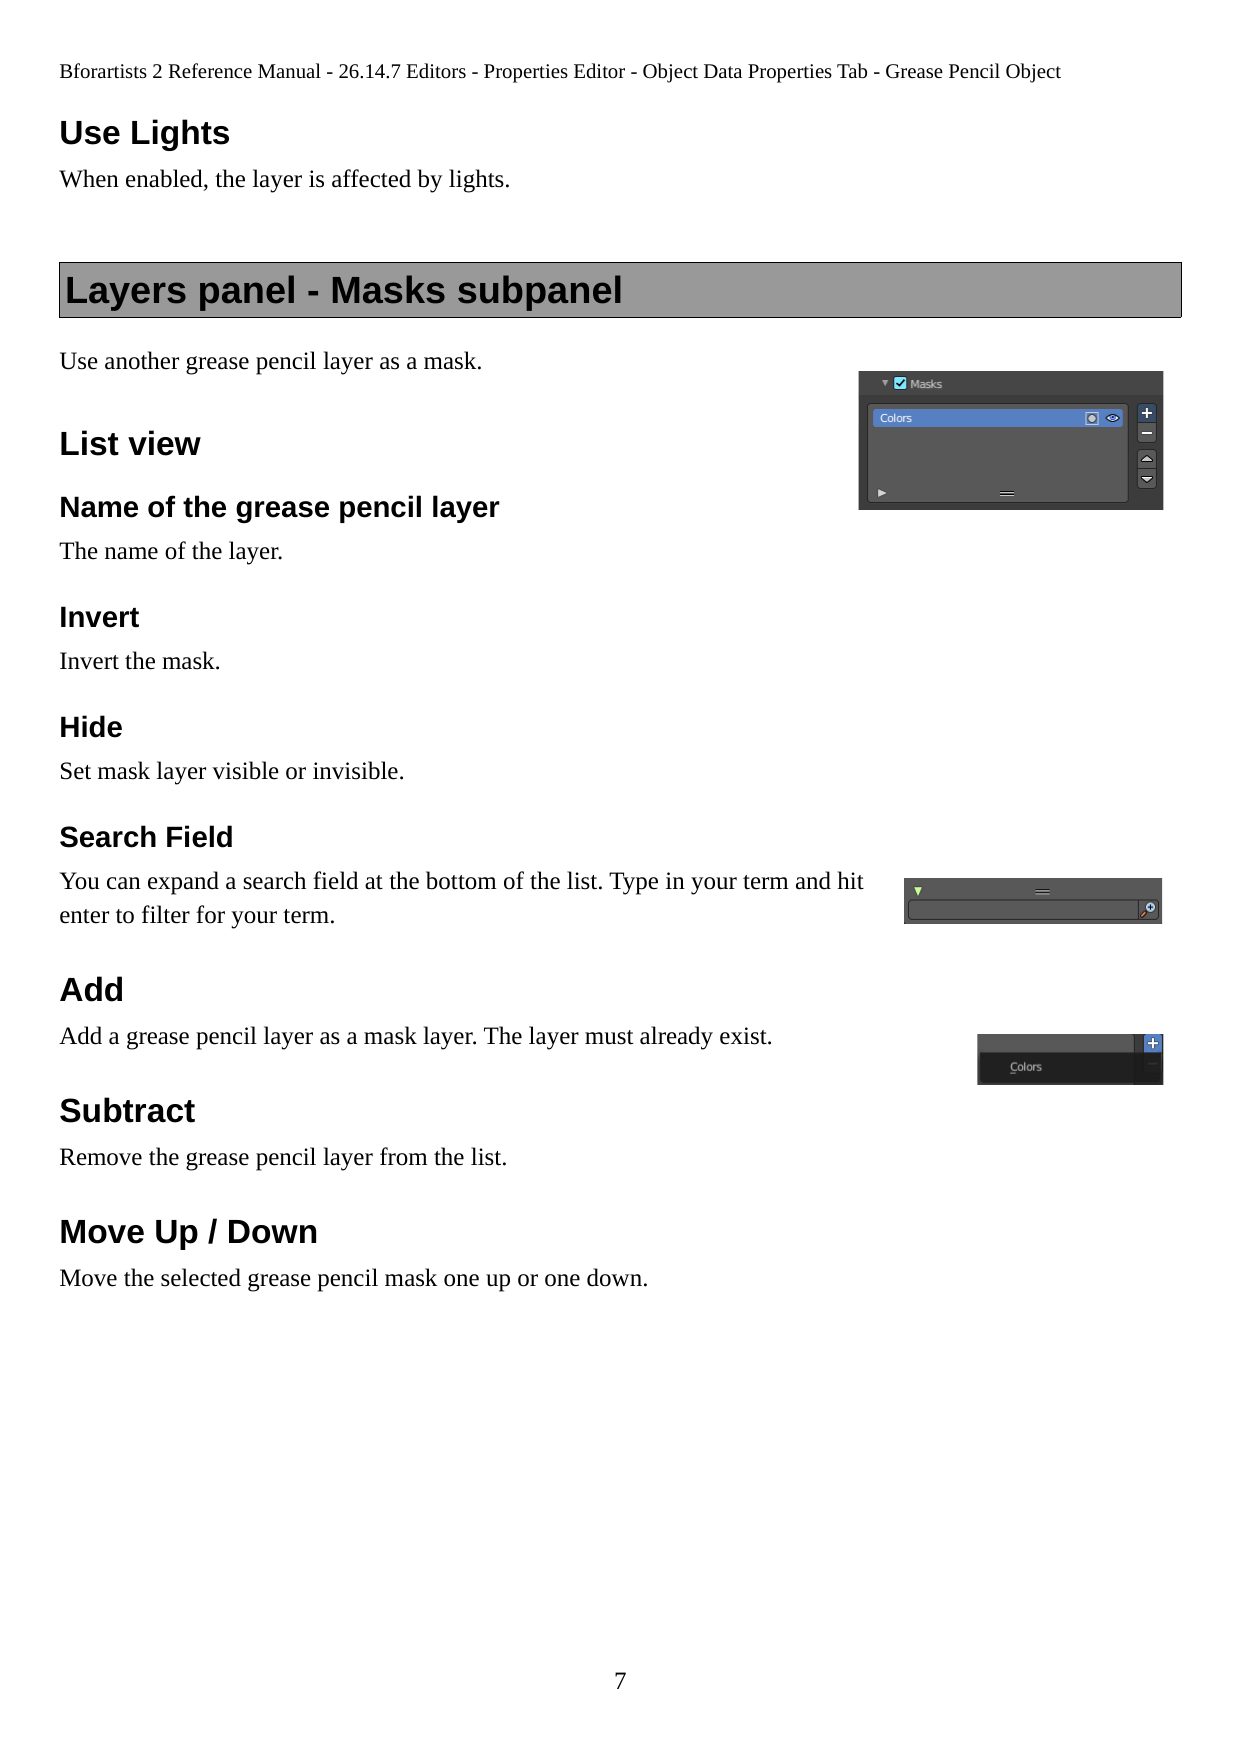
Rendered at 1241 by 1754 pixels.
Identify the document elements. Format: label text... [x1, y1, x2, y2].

subtitle Move Up / Down [59, 1212, 1181, 1251]
picture [858, 371, 1164, 510]
subtitle Use Lights [59, 113, 1181, 151]
picture [904, 878, 1163, 924]
text Move the selected grease pencil mask one up or one down. [59, 1263, 1181, 1292]
subtitle Add [59, 970, 1181, 1009]
text The name of the layer. [59, 536, 1181, 565]
text Invert the mask. [59, 646, 1181, 675]
text Set mask layer visible or invisible. [59, 756, 1181, 785]
subtitle List view [59, 424, 858, 463]
text Add a grease pencil layer as a mask layer. The layer must already exist. [59, 1021, 1181, 1050]
subtitle Subtract [59, 1091, 1181, 1130]
text Use another grease pencil layer as a mask. [59, 346, 1181, 375]
subtitle [1164, 424, 1181, 463]
subtitle Name of the grease pencil layer [59, 490, 1181, 524]
table_header Layers panel - Masks subpanel [60, 263, 1181, 317]
subtitle Search Field [59, 820, 1181, 853]
subtitle Invert [59, 600, 1181, 634]
text Remove the grease pencil layer from the list. [59, 1142, 1181, 1171]
text When enabled, the layer is affected by lights. [59, 164, 1181, 192]
subtitle Hide [59, 710, 1181, 743]
text You can expand a search field at the bottom of the list. Type in your term and hit enter to filter for your term. [59, 866, 1181, 929]
picture [977, 1034, 1164, 1085]
